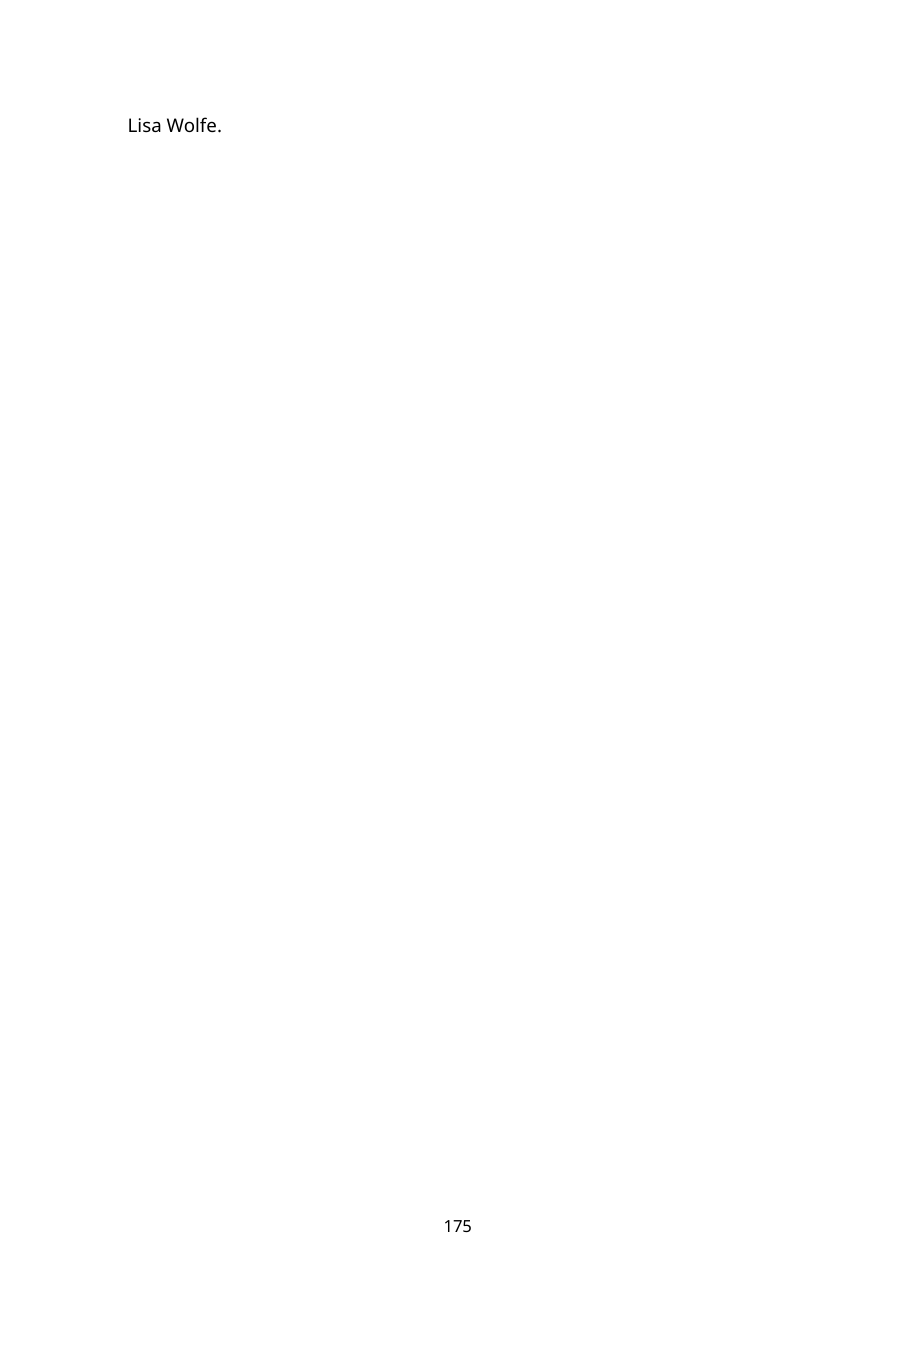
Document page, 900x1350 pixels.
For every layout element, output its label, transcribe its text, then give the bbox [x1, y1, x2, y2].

text Lisa Wolfe. [127, 112, 787, 138]
